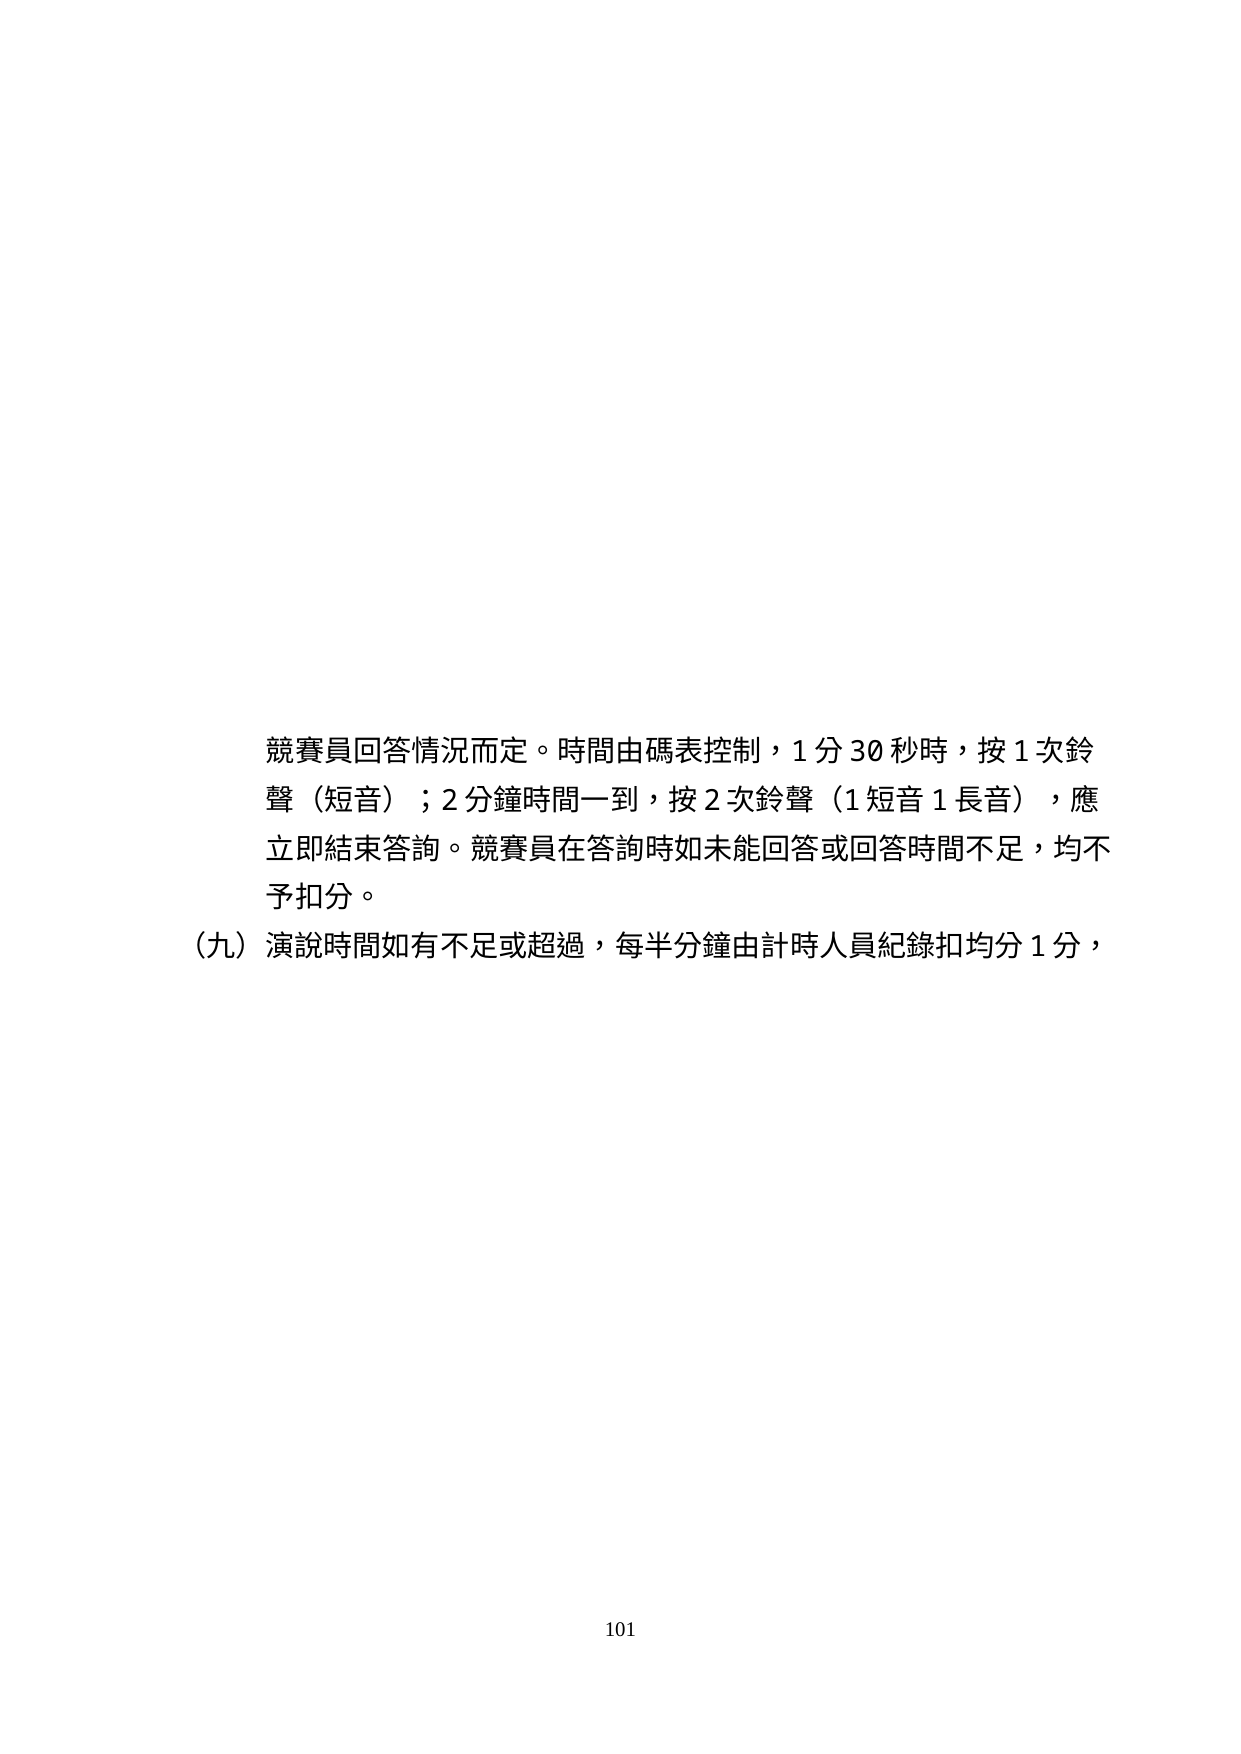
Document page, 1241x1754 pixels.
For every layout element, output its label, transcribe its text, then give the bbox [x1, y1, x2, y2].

text （九）演說時間如有不足或超過，每半分鐘由計時人員紀錄扣均分1分， [177, 922, 1122, 965]
text 競賽員回答情況而定。時間由碼表控制，1分30秒時，按1次鈴聲（短音）；2分鐘時間一到，按2次鈴聲（1短音1長音），應立即結束答詢。競賽員在答詢時如未能回答或回答時間不足，均不予扣分。 [177, 728, 1122, 916]
